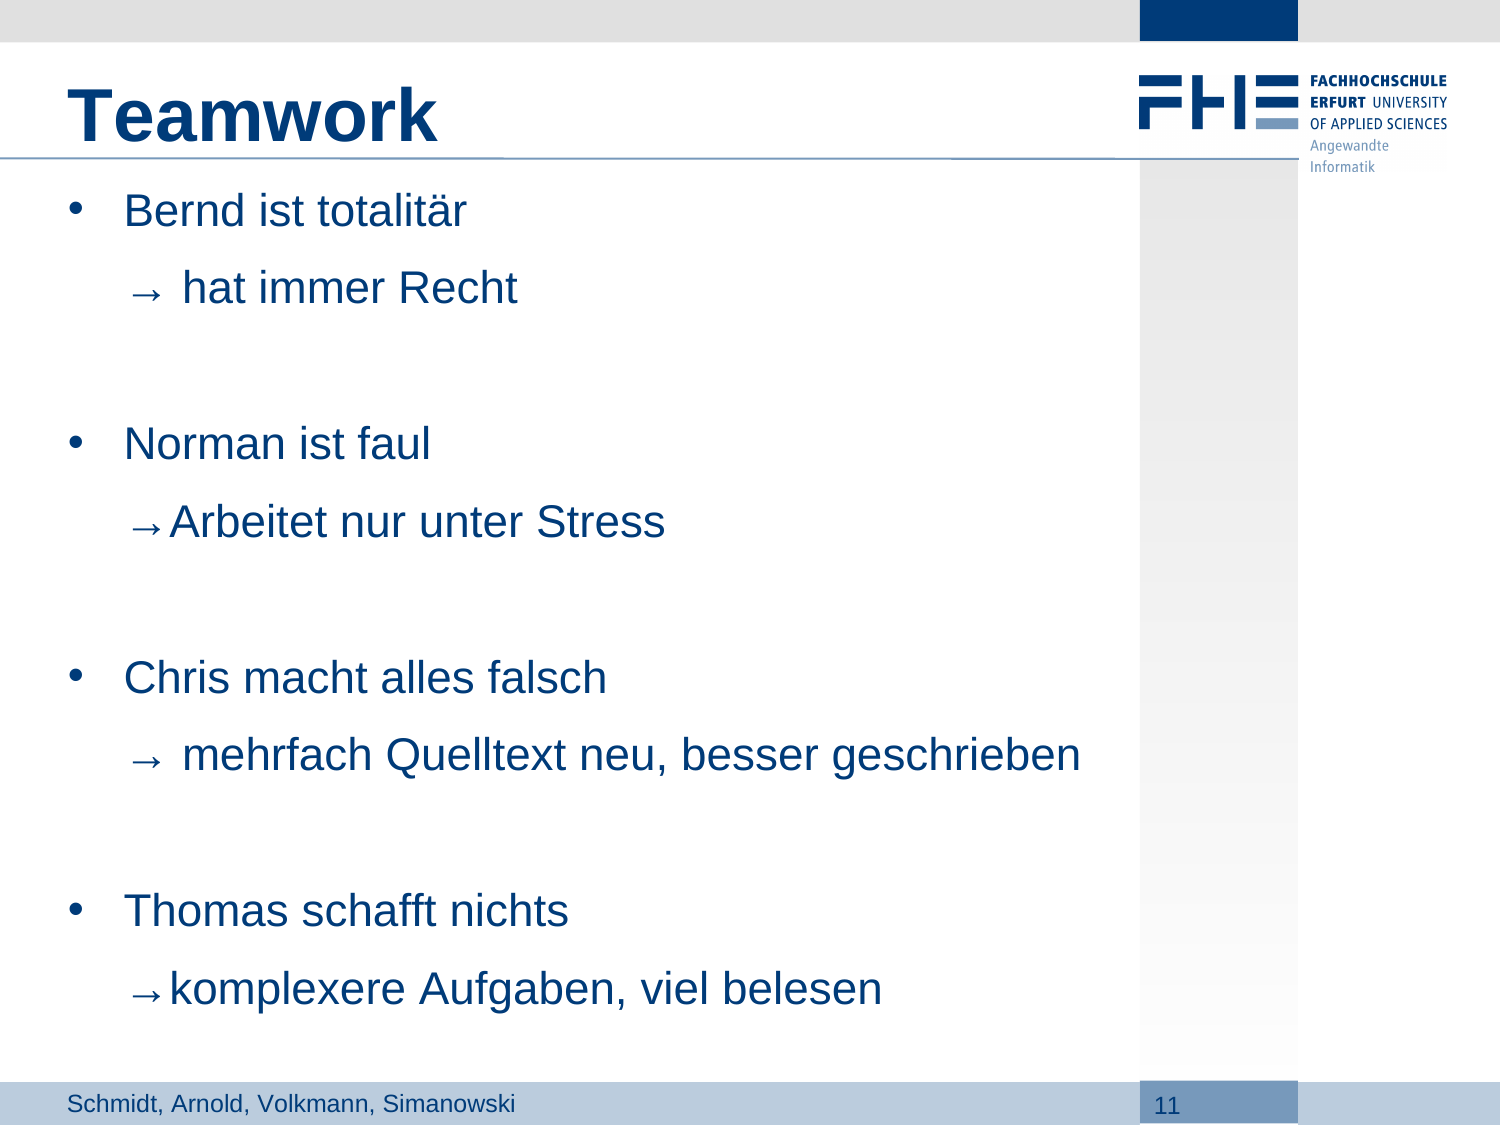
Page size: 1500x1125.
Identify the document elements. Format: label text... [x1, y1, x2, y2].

list Bernd ist totalitär → hat immer Recht Norman ist faul →Arbeitet nur unter Stress Chris macht alles falsch → mehrfach Quelltext neu, besser geschrieben Thomas schafft nichts →komplexere Aufgaben, viel belesen [53, 172, 1500, 1083]
picture [1139, 75, 1447, 172]
title Teamwork [53, 58, 1140, 142]
